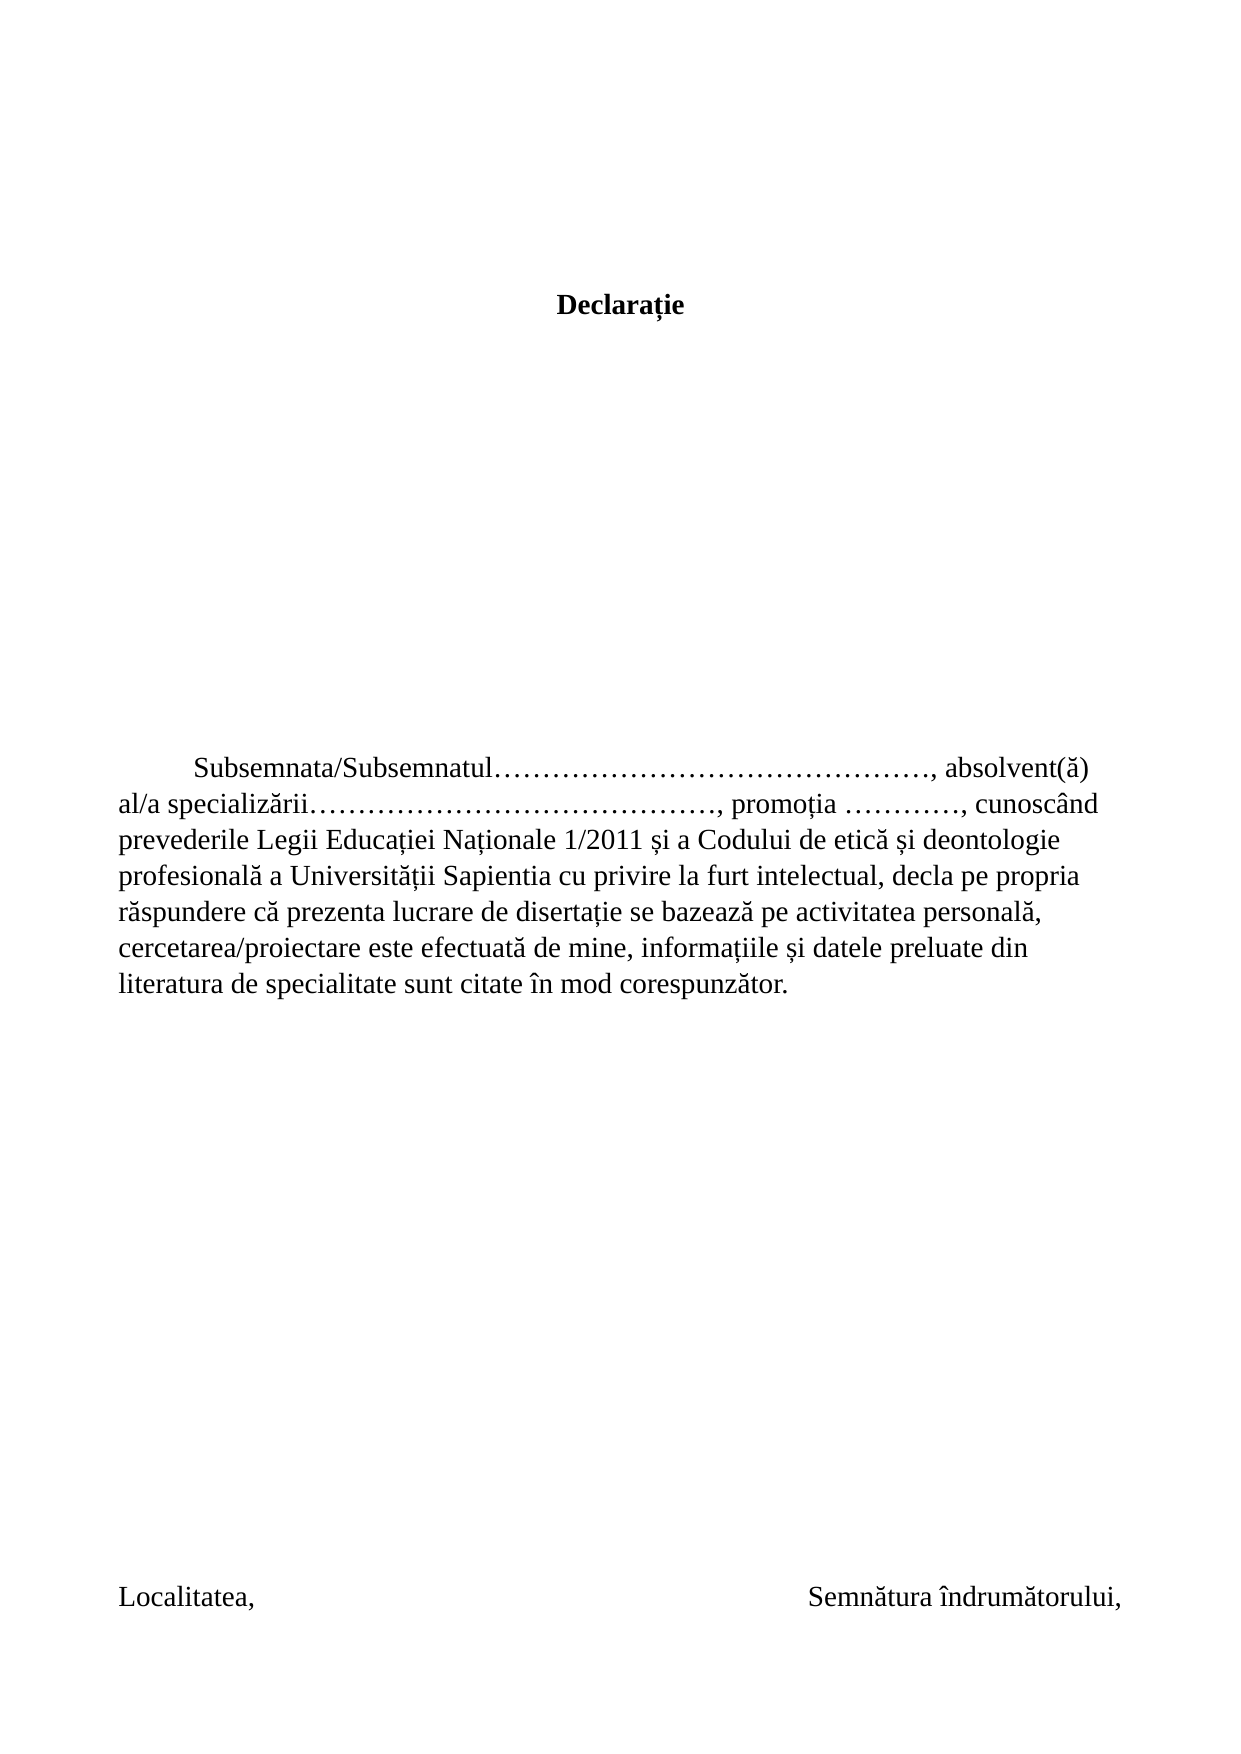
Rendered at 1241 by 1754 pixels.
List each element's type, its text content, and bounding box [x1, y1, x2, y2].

text Declarație [118, 287, 1122, 320]
text Subsemnata/Subsemnatul………………………………………, absolvent(ă) al/a specializării……………………………………, promoția …………, cunoscând prevederile Legii Educației Naționale 1/2011 și a Codului de etică și deontologie profesională a Universității Sapientia cu privire la furt intelectual, decla pe propria răspundere că prezenta lucrare de disertație se bazează pe activitatea personală, cercetarea/proiectare este efectuată de mine, informațiile și datele preluate din literatura de specialitate sunt citate în mod corespunzător. [118, 749, 1122, 1001]
text Localitatea, Semnătura îndrumătorului, [118, 1577, 1122, 1613]
